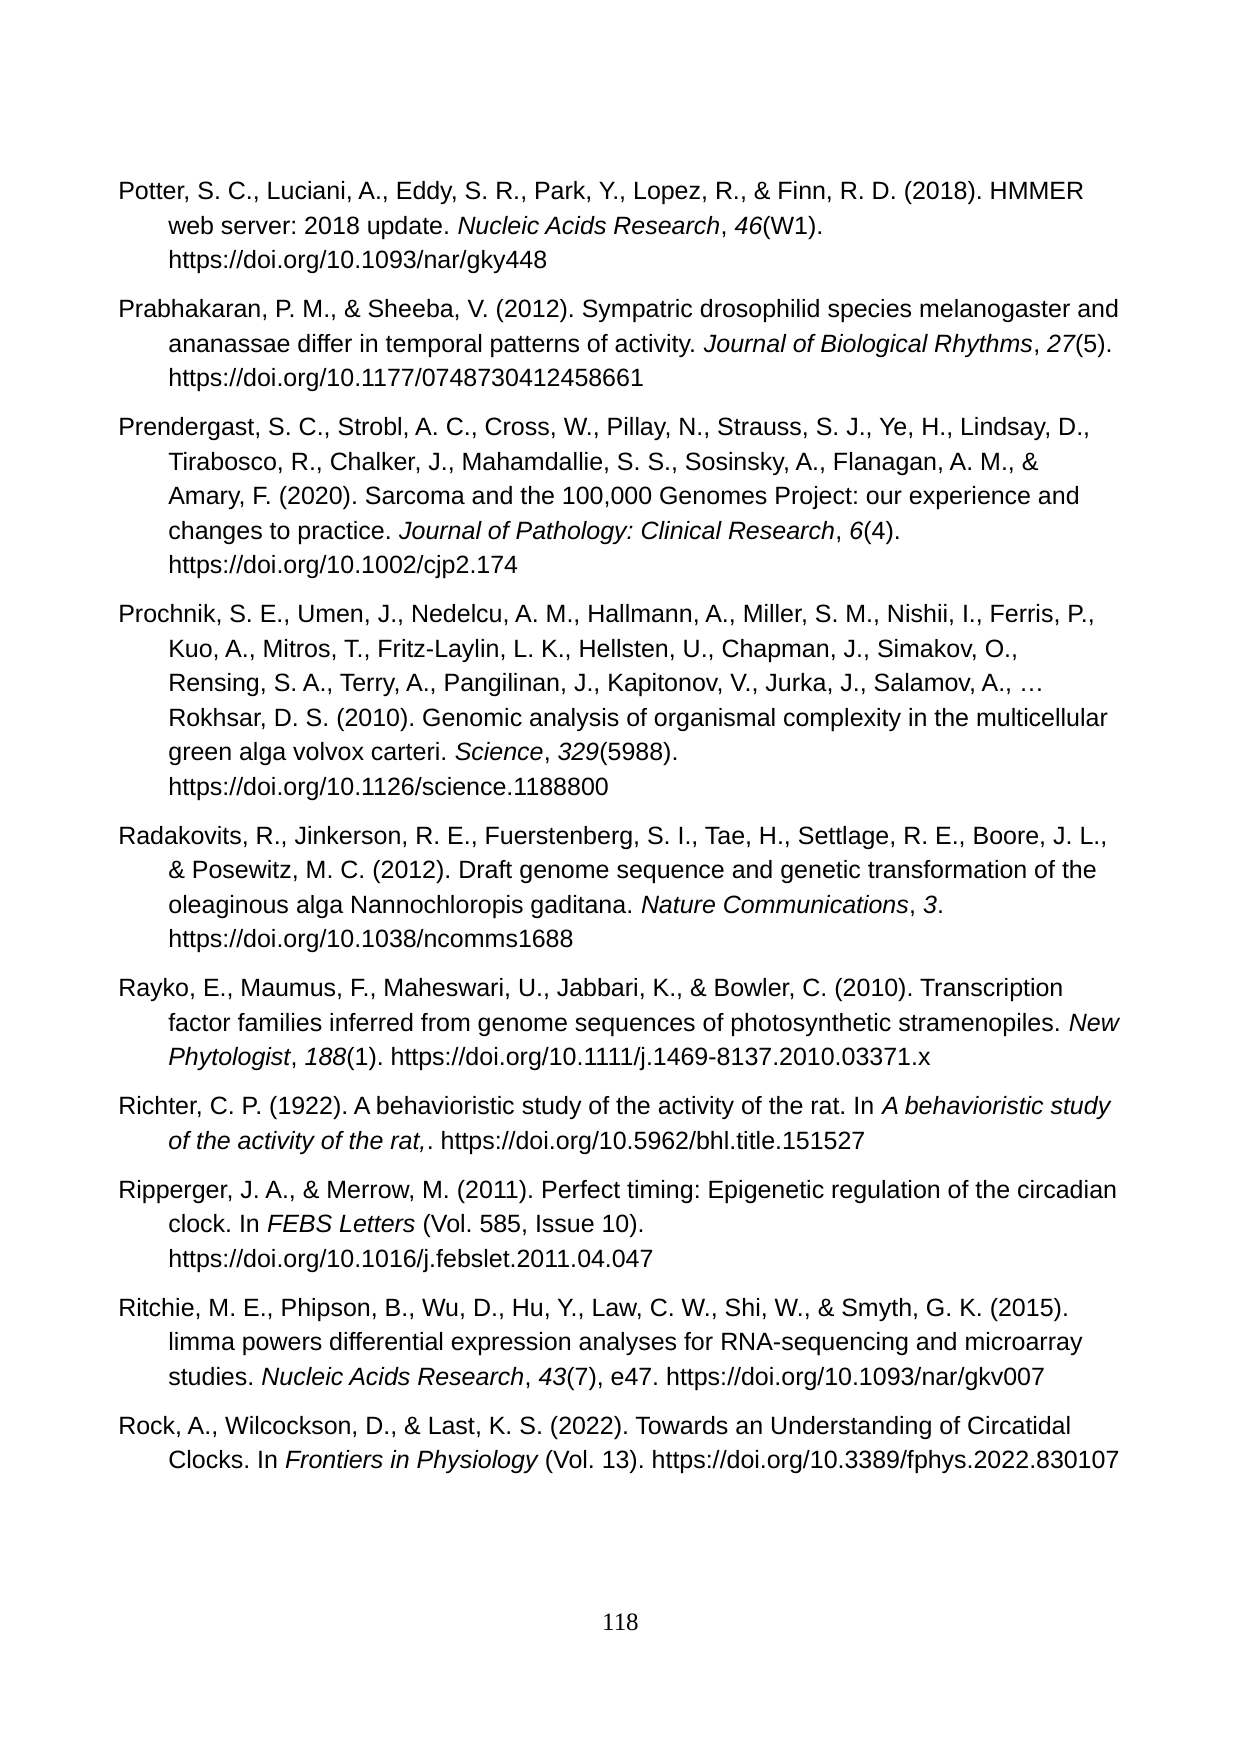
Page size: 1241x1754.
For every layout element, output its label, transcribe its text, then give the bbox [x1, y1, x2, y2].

text Ritchie, M. E., Phipson, B., Wu, D., Hu, Y., Law, C. W., Shi, W., & Smyth, G. K. (2015). limma powers differential expression analyses for RNA-sequencing and microarray studies. Nucleic Acids Research, 43(7), e47. https://doi.org/10.1093/nar/gkv007 [118, 1293, 1122, 1391]
text Radakovits, R., Jinkerson, R. E., Fuerstenberg, S. I., Tae, H., Settlage, R. E., Boore, J. L., & Posewitz, M. C. (2012). Draft genome sequence and genetic transformation of the oleaginous alga Nannochloropis gaditana. Nature Communications, 3. https://doi.org/10.1038/ncomms1688 [118, 821, 1122, 953]
text Rock, A., Wilcockson, D., & Last, K. S. (2022). Towards an Understanding of Circatidal Clocks. In Frontiers in Physiology (Vol. 13). https://doi.org/10.3389/fphys.2022.830107 [118, 1411, 1122, 1474]
text Richter, C. P. (1922). A behavioristic study of the activity of the rat. In A behavioristic study of the activity of the rat,. https://doi.org/10.5962/bhl.title.151527 [118, 1091, 1122, 1154]
text Ripperger, J. A., & Merrow, M. (2011). Perfect timing: Epigenetic regulation of the circadian clock. In FEBS Letters (Vol. 585, Issue 10). https://doi.org/10.1016/j.febslet.2011.04.047 [118, 1175, 1122, 1273]
text Prochnik, S. E., Umen, J., Nedelcu, A. M., Hallmann, A., Miller, S. M., Nishii, I., Ferris, P., Kuo, A., Mitros, T., Fritz-Laylin, L. K., Hellsten, U., Chapman, J., Simakov, O., Rensing, S. A., Terry, A., Pangilinan, J., Kapitonov, V., Jurka, J., Salamov, A., … Rokhsar, D. S. (2010). Genomic analysis of organismal complexity in the multicellular green alga volvox carteri. Science, 329(5988). https://doi.org/10.1126/science.1188800 [118, 599, 1122, 801]
text Prendergast, S. C., Strobl, A. C., Cross, W., Pillay, N., Strauss, S. J., Ye, H., Lindsay, D., Tirabosco, R., Chalker, J., Mahamdallie, S. S., Sosinsky, A., Flanagan, A. M., & Amary, F. (2020). Sarcoma and the 100,000 Genomes Project: our experience and changes to practice. Journal of Pathology: Clinical Research, 6(4). https://doi.org/10.1002/cjp2.174 [118, 412, 1122, 579]
text Prabhakaran, P. M., & Sheeba, V. (2012). Sympatric drosophilid species melanogaster and ananassae differ in temporal patterns of activity. Journal of Biological Rhythms, 27(5). https://doi.org/10.1177/0748730412458661 [118, 294, 1122, 392]
text Potter, S. C., Luciani, A., Eddy, S. R., Park, Y., Lopez, R., & Finn, R. D. (2018). HMMER web server: 2018 update. Nucleic Acids Research, 46(W1). https://doi.org/10.1093/nar/gky448 [118, 176, 1122, 274]
text Rayko, E., Maumus, F., Maheswari, U., Jabbari, K., & Bowler, C. (2010). Transcription factor families inferred from genome sequences of photosynthetic stramenopiles. New Phytologist, 188(1). https://doi.org/10.1111/j.1469-8137.2010.03371.x [118, 973, 1122, 1071]
